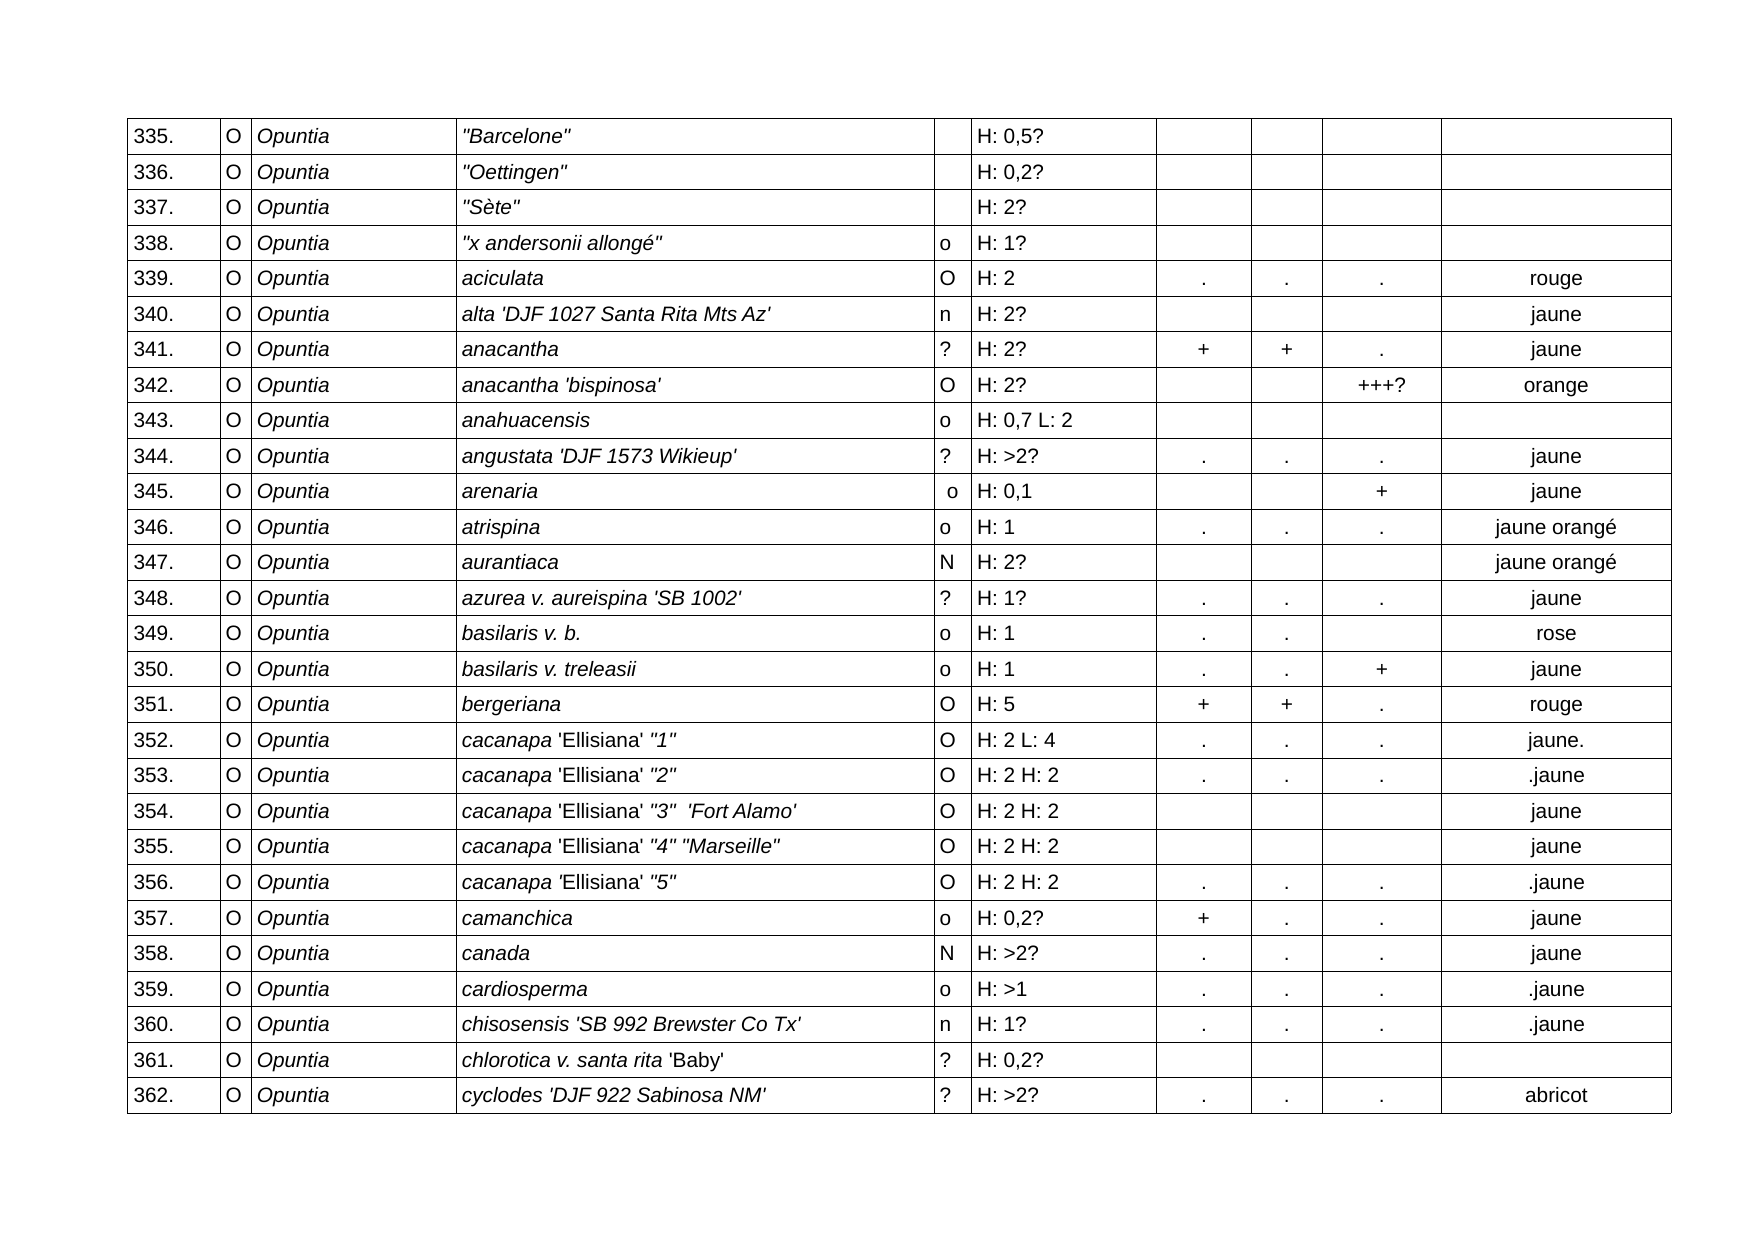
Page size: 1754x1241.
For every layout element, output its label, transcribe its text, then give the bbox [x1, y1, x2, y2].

table_cell [1252, 119, 1322, 154]
table_cell . [1252, 972, 1322, 1006]
table_cell [128, 226, 220, 260]
table_cell [1323, 155, 1441, 189]
table_cell jaune [1442, 652, 1671, 686]
table_cell jaune [1442, 901, 1671, 935]
table_cell O [221, 297, 251, 331]
table_cell cacanapa 'Ellisiana' "2" [457, 759, 934, 793]
table_cell . [1157, 1078, 1251, 1113]
table_cell Opuntia [252, 190, 456, 225]
table_cell Opuntia [252, 1007, 456, 1042]
table_cell [128, 474, 220, 509]
table_cell O [221, 936, 251, 971]
table_cell jaune [1442, 332, 1671, 367]
table_cell H: 0,5? [972, 119, 1156, 154]
table_cell [1442, 226, 1671, 260]
table_cell [1442, 190, 1671, 225]
table_cell Opuntia [252, 865, 456, 899]
table_cell O [935, 368, 971, 402]
table_cell azurea v. aureispina 'SB 1002' [457, 581, 934, 615]
table_cell [1252, 545, 1322, 580]
table_cell H: >2? [972, 1078, 1156, 1113]
table_cell Opuntia [252, 759, 456, 793]
table_cell Opuntia [252, 155, 456, 189]
table_cell H: 2? [972, 332, 1156, 367]
table_cell "x andersonii allongé" [457, 226, 934, 260]
table_cell O [221, 510, 251, 544]
table_cell . [1157, 972, 1251, 1006]
table_cell Opuntia [252, 723, 456, 757]
table_cell [128, 1043, 220, 1077]
table_cell [1323, 190, 1441, 225]
table_cell O [221, 972, 251, 1006]
table_cell . [1157, 439, 1251, 473]
table_cell . [1323, 865, 1441, 899]
table_cell . [1323, 510, 1441, 544]
table_cell H: 0,7 L: 2 [972, 403, 1156, 438]
table_cell [128, 119, 220, 154]
table_cell Opuntia [252, 510, 456, 544]
table_cell [1157, 297, 1251, 331]
table_cell [128, 439, 220, 473]
table_cell bergeriana [457, 687, 934, 722]
table_cell H: 2 H: 2 [972, 794, 1156, 828]
table_cell H: 0,1 [972, 474, 1156, 509]
table_cell Opuntia [252, 830, 456, 864]
table_cell . [1323, 901, 1441, 935]
table_cell . [1323, 1078, 1441, 1113]
table_cell .jaune [1442, 1007, 1671, 1042]
table_cell [1157, 226, 1251, 260]
table_cell + [1323, 474, 1441, 509]
table_cell cacanapa 'Ellisiana' "4" "Marseille" [457, 830, 934, 864]
table_cell [128, 723, 220, 757]
table_cell Opuntia [252, 972, 456, 1006]
table_cell . [1157, 723, 1251, 757]
table_cell O [221, 1043, 251, 1077]
table_cell H: >2? [972, 439, 1156, 473]
table_cell jaune [1442, 794, 1671, 828]
table_cell O [221, 794, 251, 828]
table_cell cyclodes 'DJF 922 Sabinosa NM' [457, 1078, 934, 1113]
table_cell basilaris v. b. [457, 616, 934, 651]
table_cell [1157, 119, 1251, 154]
table_cell H: 1 [972, 652, 1156, 686]
table_cell o [935, 972, 971, 1006]
table_cell . [1323, 581, 1441, 615]
table_cell . [1252, 261, 1322, 296]
table_cell [1323, 794, 1441, 828]
table_cell [128, 865, 220, 899]
table_cell H: 2 L: 4 [972, 723, 1156, 757]
table_cell arenaria [457, 474, 934, 509]
table_cell [1252, 403, 1322, 438]
table_cell H: 2? [972, 368, 1156, 402]
table_cell + [1157, 687, 1251, 722]
table_cell cacanapa 'Ellisiana' "3" 'Fort Alamo' [457, 794, 934, 828]
table_cell [1252, 1043, 1322, 1077]
table_cell . [1323, 332, 1441, 367]
table_cell O [221, 865, 251, 899]
table_cell [128, 1007, 220, 1042]
table_cell + [1252, 687, 1322, 722]
table_cell [128, 545, 220, 580]
table_cell Opuntia [252, 652, 456, 686]
table_cell jaune [1442, 297, 1671, 331]
table_cell camanchica [457, 901, 934, 935]
table_cell H: 2 H: 2 [972, 865, 1156, 899]
table_cell . [1252, 901, 1322, 935]
table_cell [1323, 403, 1441, 438]
table_cell jaune [1442, 439, 1671, 473]
table_cell O [221, 368, 251, 402]
table_cell H: 1? [972, 581, 1156, 615]
table_cell cacanapa 'Ellisiana' "5" [457, 865, 934, 899]
table_cell angustata 'DJF 1573 Wikieup' [457, 439, 934, 473]
table_cell Opuntia [252, 1078, 456, 1113]
table_cell anahuacensis [457, 403, 934, 438]
table_cell jaune [1442, 830, 1671, 864]
table_cell aciculata [457, 261, 934, 296]
table_cell H: 2 H: 2 [972, 830, 1156, 864]
table_cell [128, 403, 220, 438]
table_cell . [1157, 261, 1251, 296]
table_cell O [221, 545, 251, 580]
table_cell jaune [1442, 474, 1671, 509]
table_cell . [1252, 1078, 1322, 1113]
table_cell o [935, 901, 971, 935]
table_cell o [935, 616, 971, 651]
table_cell . [1252, 865, 1322, 899]
table_cell [128, 261, 220, 296]
table_cell H: 2? [972, 545, 1156, 580]
table_cell Opuntia [252, 616, 456, 651]
table_cell N [935, 545, 971, 580]
table_cell [128, 616, 220, 651]
table_cell [1157, 830, 1251, 864]
table_cell [128, 652, 220, 686]
table_cell [1252, 297, 1322, 331]
table_cell [128, 936, 220, 971]
table_cell Opuntia [252, 368, 456, 402]
table_cell O [221, 901, 251, 935]
table_cell . [1252, 510, 1322, 544]
table_cell ? [935, 439, 971, 473]
table_cell O [221, 652, 251, 686]
table_cell O [221, 1007, 251, 1042]
table_cell O [221, 190, 251, 225]
table_cell [1157, 1043, 1251, 1077]
table_cell n [935, 1007, 971, 1042]
table_cell [1323, 119, 1441, 154]
table_cell Opuntia [252, 545, 456, 580]
table_cell O [935, 723, 971, 757]
table_cell jaune [1442, 581, 1671, 615]
table_cell [1252, 830, 1322, 864]
table_cell [1157, 474, 1251, 509]
table_cell [128, 687, 220, 722]
table_cell H: 1 [972, 616, 1156, 651]
table_cell [1252, 368, 1322, 402]
table_cell Opuntia [252, 439, 456, 473]
table_cell Opuntia [252, 687, 456, 722]
table_cell [1252, 190, 1322, 225]
table_cell [935, 190, 971, 225]
table_cell o [935, 652, 971, 686]
table_cell O [221, 474, 251, 509]
table_cell . [1323, 687, 1441, 722]
table_cell Opuntia [252, 936, 456, 971]
table_cell + [1323, 652, 1441, 686]
table_cell O [221, 119, 251, 154]
table_cell basilaris v. treleasii [457, 652, 934, 686]
table_cell . [1323, 972, 1441, 1006]
table_cell [1442, 119, 1671, 154]
table_cell [1157, 190, 1251, 225]
table_cell ? [935, 332, 971, 367]
table_cell H: 2 H: 2 [972, 759, 1156, 793]
table_cell Opuntia [252, 119, 456, 154]
table_cell O [221, 261, 251, 296]
table_cell O [221, 155, 251, 189]
table_cell Opuntia [252, 581, 456, 615]
table_cell [1157, 155, 1251, 189]
table_cell [1442, 155, 1671, 189]
table_cell jaune orangé [1442, 545, 1671, 580]
table_cell [128, 759, 220, 793]
table_cell canada [457, 936, 934, 971]
table_cell [128, 830, 220, 864]
table_cell [128, 155, 220, 189]
table_cell ? [935, 581, 971, 615]
table_cell O [935, 261, 971, 296]
table_cell jaune orangé [1442, 510, 1671, 544]
table_cell "Sète" [457, 190, 934, 225]
table_cell [128, 190, 220, 225]
table_cell O [935, 687, 971, 722]
table_cell "Oettingen" [457, 155, 934, 189]
table_cell . [1252, 759, 1322, 793]
table_cell O [221, 332, 251, 367]
table_cell rouge [1442, 687, 1671, 722]
table_cell [1323, 1043, 1441, 1077]
table_cell [128, 972, 220, 1006]
table_cell chisosensis 'SB 992 Brewster Co Tx' [457, 1007, 934, 1042]
table_cell jaune. [1442, 723, 1671, 757]
table_cell ? [935, 1043, 971, 1077]
table_cell O [221, 439, 251, 473]
table_cell O [221, 403, 251, 438]
table_cell o [935, 403, 971, 438]
table_cell . [1252, 1007, 1322, 1042]
table_cell .jaune [1442, 865, 1671, 899]
table_cell [1157, 545, 1251, 580]
table_cell O [935, 794, 971, 828]
table_cell . [1157, 652, 1251, 686]
table_cell Opuntia [252, 901, 456, 935]
table_cell H: 2 [972, 261, 1156, 296]
table_cell O [221, 723, 251, 757]
table_cell alta 'DJF 1027 Santa Rita Mts Az' [457, 297, 934, 331]
table_cell . [1252, 936, 1322, 971]
table_cell [1252, 155, 1322, 189]
table_cell H: 1 [972, 510, 1156, 544]
table_cell .jaune [1442, 759, 1671, 793]
table_cell rose [1442, 616, 1671, 651]
table_cell [128, 901, 220, 935]
table_cell o [935, 226, 971, 260]
table_cell aurantiaca [457, 545, 934, 580]
table_cell O [221, 759, 251, 793]
table_cell Opuntia [252, 261, 456, 296]
table_cell O [935, 865, 971, 899]
table_cell H: >1 [972, 972, 1156, 1006]
table_cell + [1157, 901, 1251, 935]
table_cell "Barcelone" [457, 119, 934, 154]
table_cell Opuntia [252, 794, 456, 828]
table_cell Opuntia [252, 1043, 456, 1077]
table_cell [1157, 794, 1251, 828]
table_cell . [1323, 1007, 1441, 1042]
table_cell anacantha 'bispinosa' [457, 368, 934, 402]
table_cell [1323, 616, 1441, 651]
table_cell [1323, 297, 1441, 331]
table_cell atrispina [457, 510, 934, 544]
table_cell o [935, 510, 971, 544]
table_cell . [1157, 510, 1251, 544]
table_cell o [935, 474, 971, 509]
table_cell H: >2? [972, 936, 1156, 971]
table_cell . [1157, 581, 1251, 615]
table_cell [1442, 403, 1671, 438]
table_cell . [1157, 616, 1251, 651]
table_cell . [1252, 616, 1322, 651]
table_cell n [935, 297, 971, 331]
table_cell . [1252, 723, 1322, 757]
table_cell [1252, 794, 1322, 828]
table_cell .jaune [1442, 972, 1671, 1006]
table_cell . [1323, 261, 1441, 296]
table_cell orange [1442, 368, 1671, 402]
table_cell jaune [1442, 936, 1671, 971]
table_cell [128, 368, 220, 402]
table_cell [935, 155, 971, 189]
table_cell rouge [1442, 261, 1671, 296]
table_cell [1442, 1043, 1671, 1077]
table_cell [128, 332, 220, 367]
table_cell O [221, 830, 251, 864]
table_cell . [1323, 439, 1441, 473]
table_cell H: 0,2? [972, 1043, 1156, 1077]
table_cell [128, 1078, 220, 1113]
table_cell anacantha [457, 332, 934, 367]
table_cell cacanapa 'Ellisiana' "1" [457, 723, 934, 757]
table_cell abricot [1442, 1078, 1671, 1113]
table_cell chlorotica v. santa rita 'Baby' [457, 1043, 934, 1077]
table_cell O [221, 1078, 251, 1113]
table_cell H: 5 [972, 687, 1156, 722]
table_cell . [1323, 723, 1441, 757]
table_cell . [1252, 652, 1322, 686]
table_cell [128, 581, 220, 615]
table_cell O [221, 581, 251, 615]
table_cell . [1157, 1007, 1251, 1042]
table_cell [1252, 474, 1322, 509]
table_cell O [221, 226, 251, 260]
table_cell . [1252, 439, 1322, 473]
table_cell [1252, 226, 1322, 260]
table_cell O [221, 687, 251, 722]
table_cell [128, 510, 220, 544]
table_cell ? [935, 1078, 971, 1113]
table_cell . [1323, 936, 1441, 971]
table_cell +++? [1323, 368, 1441, 402]
table_cell . [1157, 759, 1251, 793]
table_cell O [935, 830, 971, 864]
table_cell Opuntia [252, 474, 456, 509]
table_cell H: 2? [972, 190, 1156, 225]
table_cell [1323, 226, 1441, 260]
table_cell [1323, 830, 1441, 864]
table_cell . [1157, 936, 1251, 971]
table_cell H: 0,2? [972, 901, 1156, 935]
table_cell H: 2? [972, 297, 1156, 331]
table_cell N [935, 936, 971, 971]
table_cell Opuntia [252, 332, 456, 367]
table_cell [128, 794, 220, 828]
table_cell O [221, 616, 251, 651]
table_cell [1157, 403, 1251, 438]
table_cell . [1157, 865, 1251, 899]
table_cell + [1252, 332, 1322, 367]
table_cell Opuntia [252, 297, 456, 331]
table_cell . [1323, 759, 1441, 793]
table_cell H: 1? [972, 226, 1156, 260]
table_cell [1157, 368, 1251, 402]
table_cell Opuntia [252, 226, 456, 260]
table_cell cardiosperma [457, 972, 934, 1006]
table_cell H: 1? [972, 1007, 1156, 1042]
table_cell . [1252, 581, 1322, 615]
table_cell [935, 119, 971, 154]
table_cell H: 0,2? [972, 155, 1156, 189]
table_cell [1323, 545, 1441, 580]
table_cell Opuntia [252, 403, 456, 438]
table_cell + [1157, 332, 1251, 367]
table_cell O [935, 759, 971, 793]
table_cell [128, 297, 220, 331]
